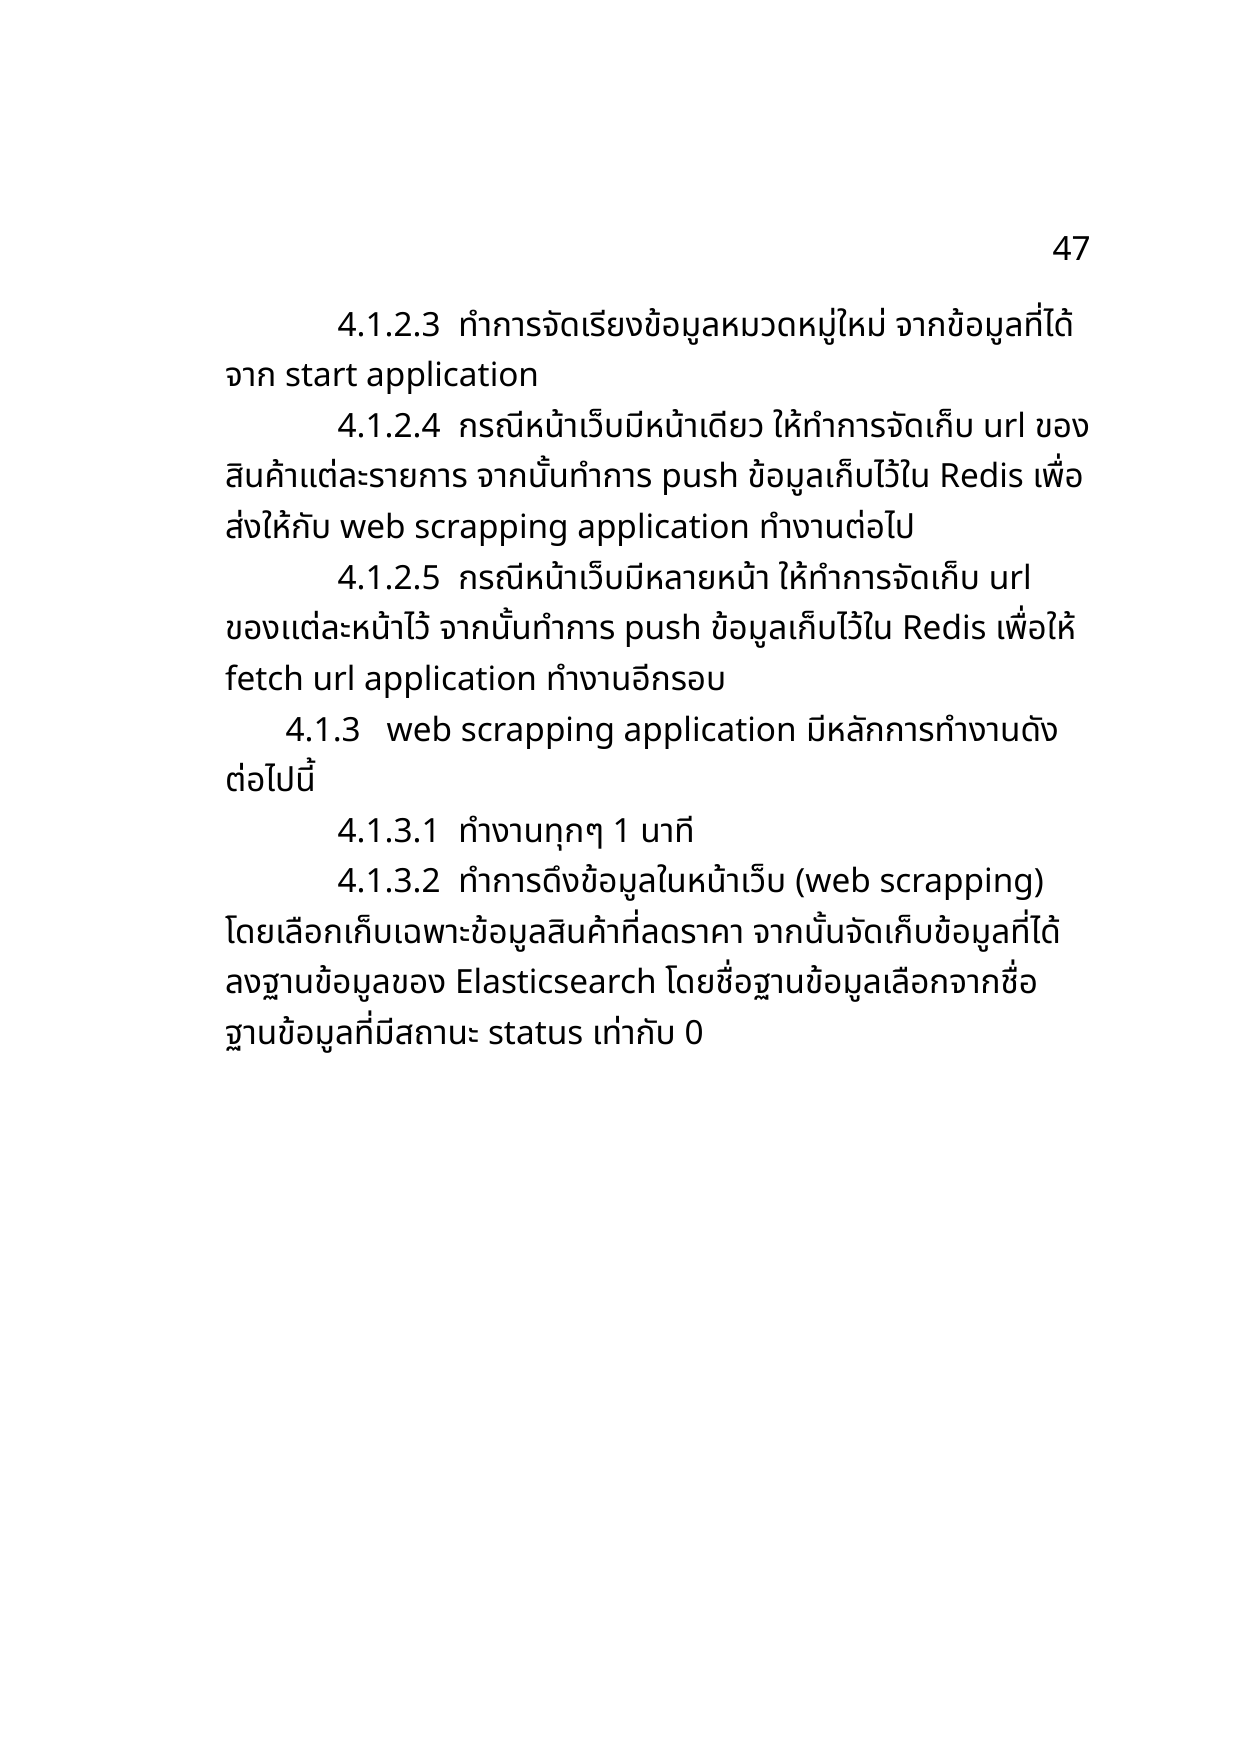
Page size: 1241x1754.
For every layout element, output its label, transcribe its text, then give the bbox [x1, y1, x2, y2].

text 4.1.3.1 ทำงานทุกๆ 1 นาที [225, 806, 1091, 857]
text 4.1.3 web scrapping application มีหลักการทำงานดังต่อไปนี้ [225, 705, 1091, 806]
text 4.1.2.4 กรณีหน้าเว็บมีหน้าเดียว ให้ทำการจัดเก็บ url ของสินค้าแต่ละรายการ จากนั้นทำการ push ข้อมูลเก็บไว้ใน Redis เพื่อส่งให้กับ web scrapping application ทำงานต่อไป [225, 402, 1091, 553]
text 4.1.2.3 ทำการจัดเรียงข้อมูลหมวดหมู่ใหม่ จากข้อมูลที่ได้จาก start application [225, 300, 1091, 402]
text 4.1.2.5 กรณีหน้าเว็บมีหลายหน้า ให้ทำการจัดเก็บ url ของเเต่ละหน้าไว้ จากนั้นทำการ push ข้อมูลเก็บไว้ใน Redis เพื่อให้ fetch url application ทำงานอีกรอบ [225, 553, 1091, 705]
text 4.1.3.2 ทำการดึงข้อมูลในหน้าเว็บ (web scrapping) โดยเลือกเก็บเฉพาะข้อมูลสินค้าที่ลดราคา จากนั้นจัดเก็บข้อมูลที่ได้ลงฐานข้อมูลของ Elasticsearch โดยชื่อฐานข้อมูลเลือกจากชื่อฐานข้อมูลที่มีสถานะ status เท่ากับ 0 [225, 857, 1091, 1059]
